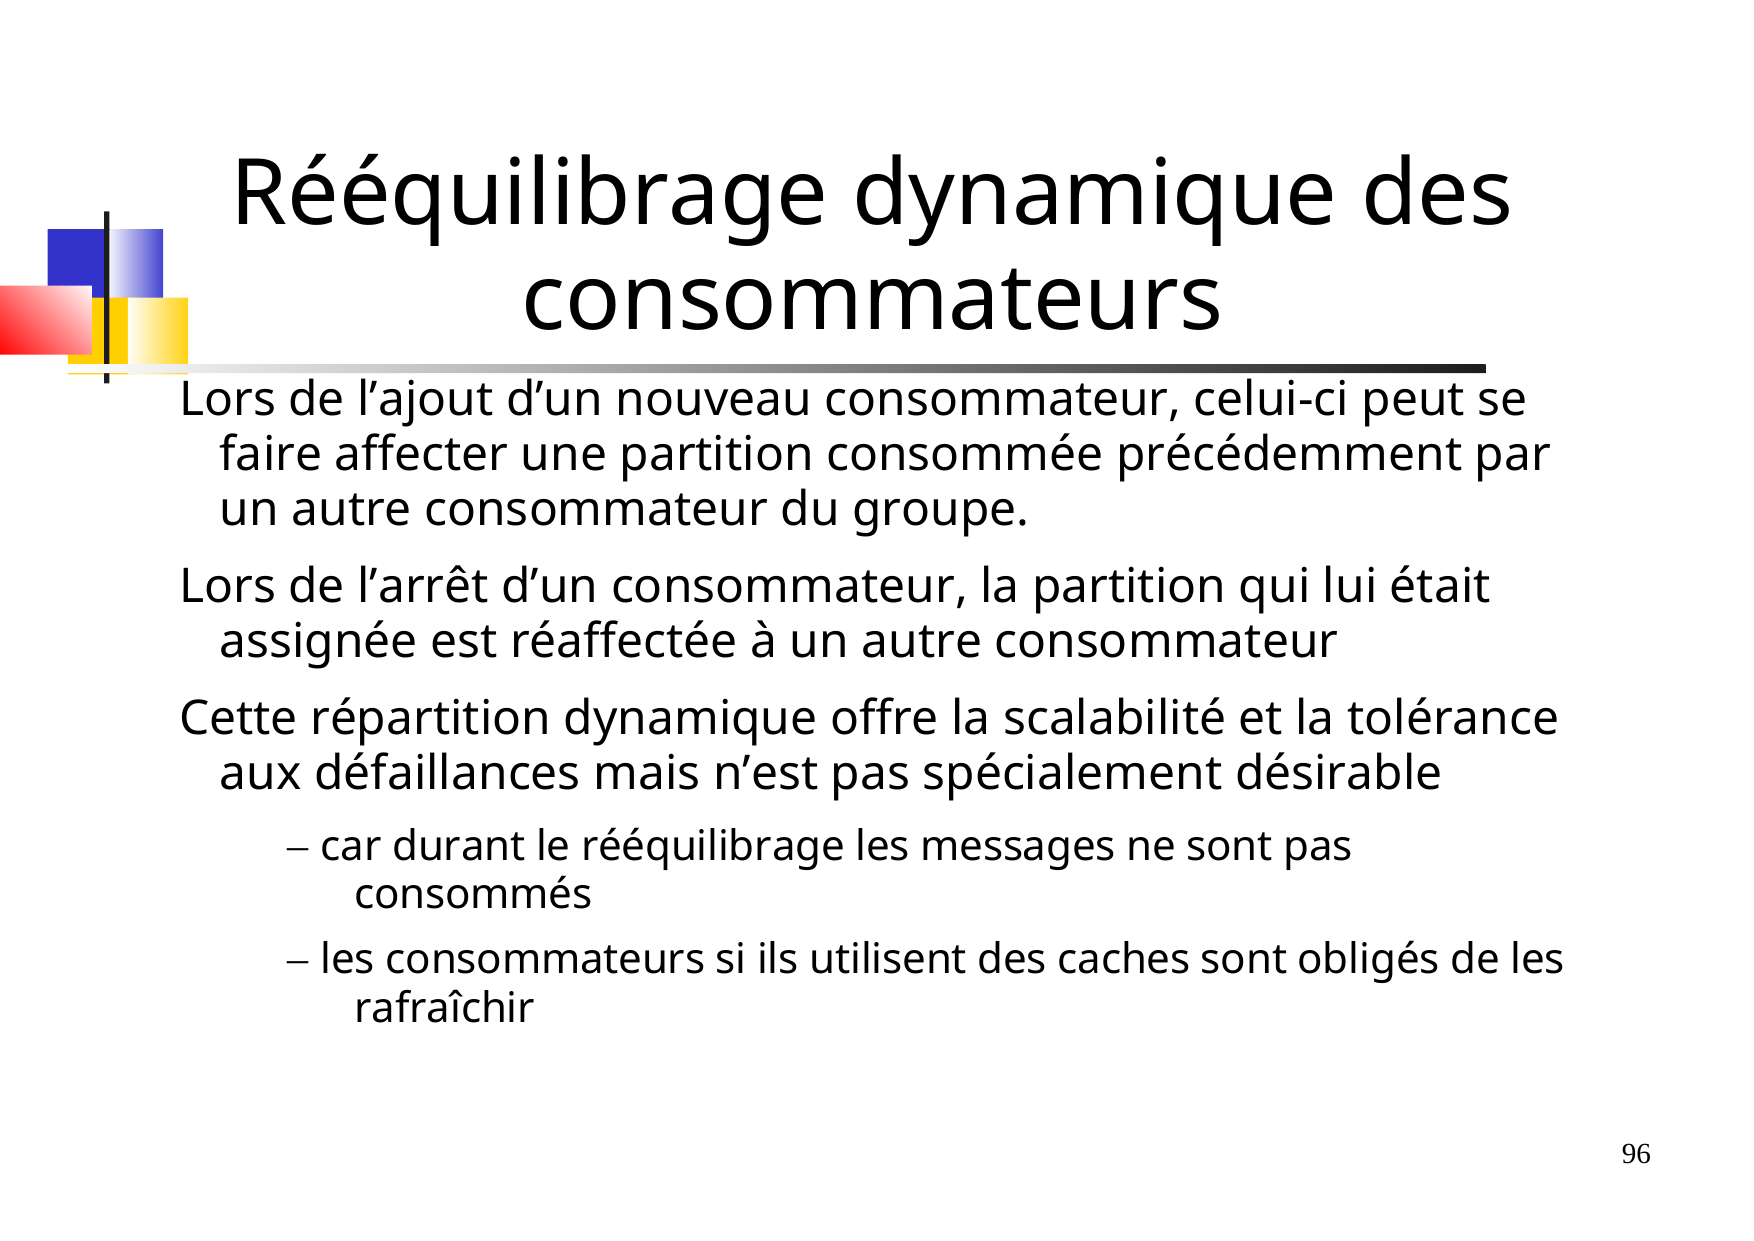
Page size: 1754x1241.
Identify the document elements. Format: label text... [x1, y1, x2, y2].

list Lors de l’ajout d’un nouveau consommateur, celui-ci peut se faire affecter une partition consommée précédemment par un autre consommateur du groupe. Lors de l’arrêt d’un consommateur, la partition qui lui était assignée est réaffectée à un autre consommateur Cette répartition dynamique offre la scalabilité et la tolérance aux défaillances mais n’est pas spécialement désirable car durant le rééquilibrage les messages ne sont pas consommés les consommateurs si ils utilisent des caches sont obligés de les rafraîchir [179, 371, 1567, 1091]
title Rééquilibrage dynamique des consommateurs [179, 139, 1567, 351]
